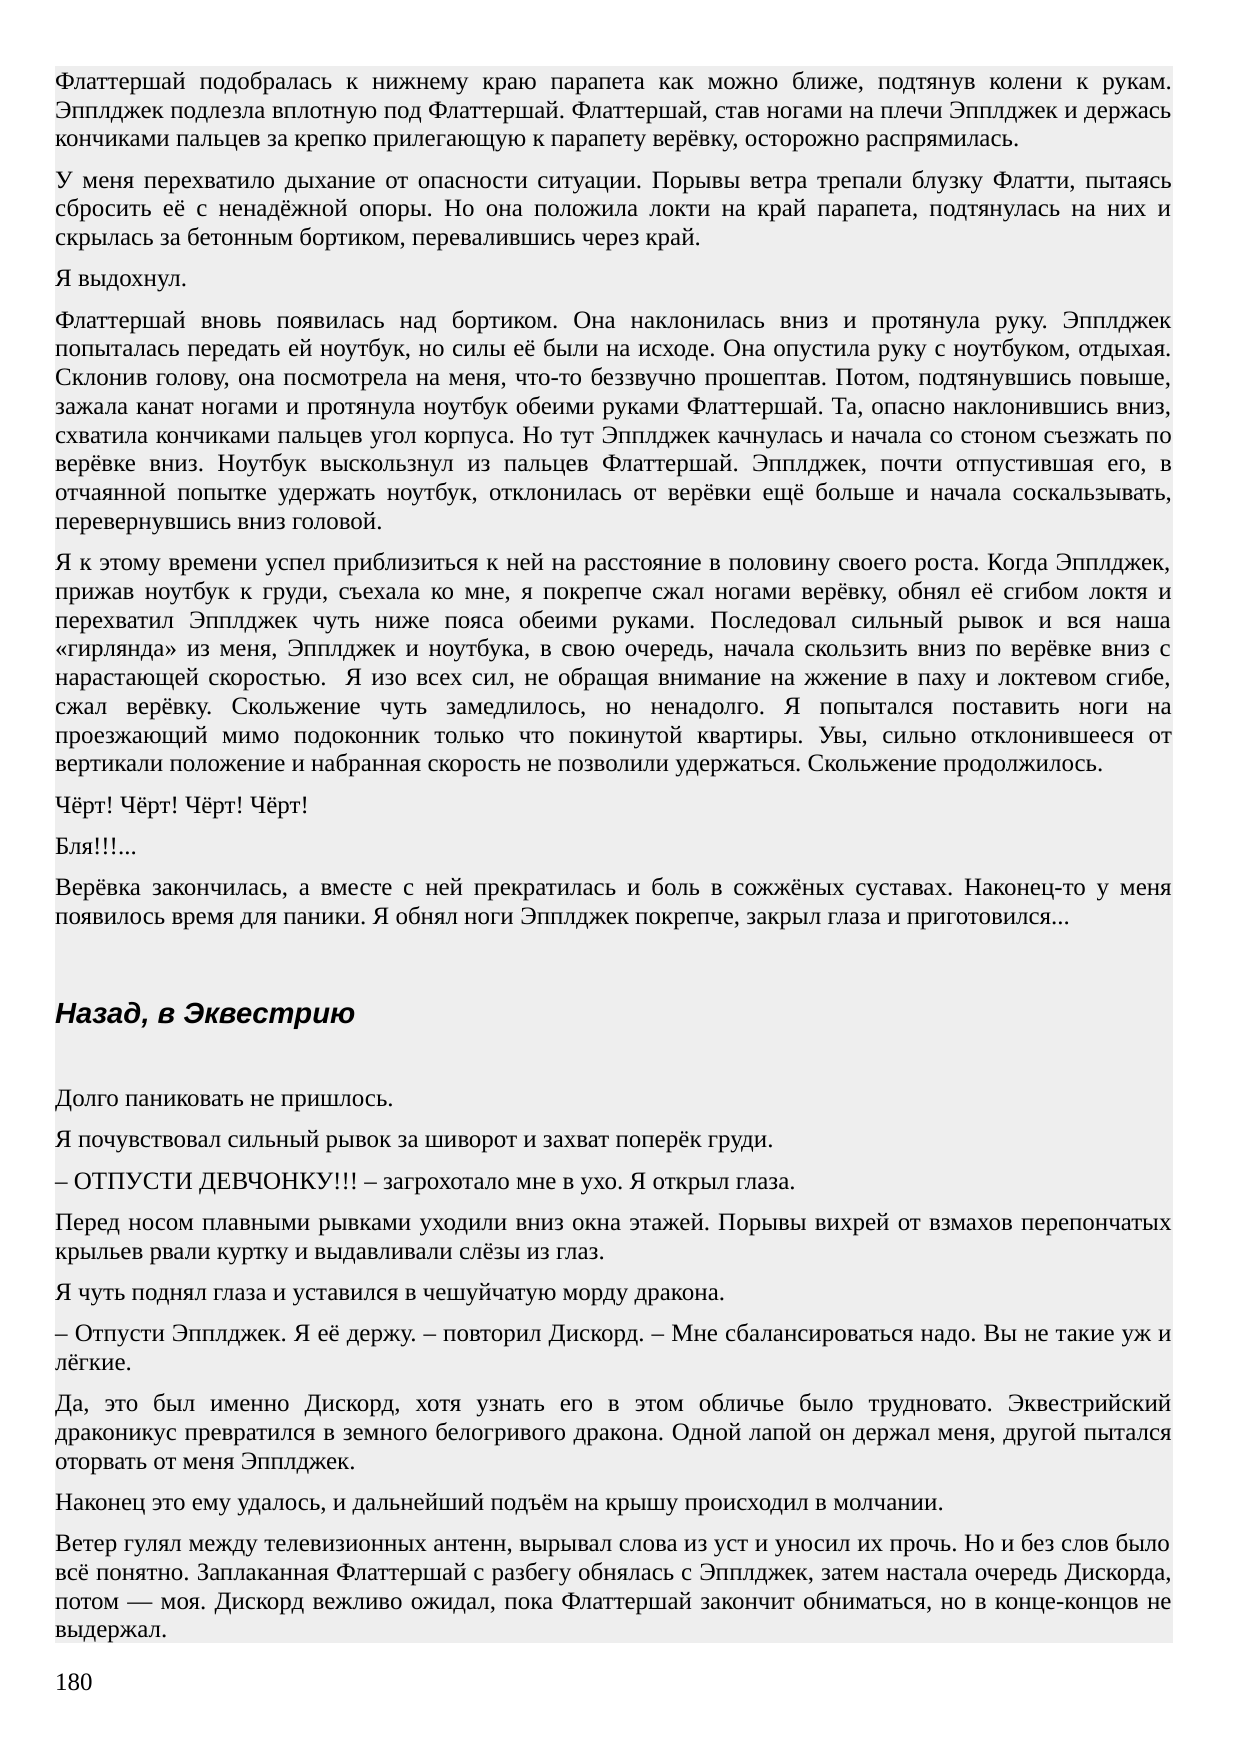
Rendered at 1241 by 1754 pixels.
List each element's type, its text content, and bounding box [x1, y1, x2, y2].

text Я почувствовал сильный рывок за шиворот и захват поперёк груди. [55, 1124, 1173, 1153]
subtitle Назад, в Эквестрию [55, 996, 1173, 1029]
text Флаттершай вновь появилась над бортиком. Она наклонилась вниз и протянула руку. Эпплджек попыталась передать ей ноутбук, но силы её были на исходе. Она опустила руку с ноутбуком, отдыхая. Склонив голову, она посмотрела на меня, что-то беззвучно прошептав. Потом, подтянувшись повыше, зажала канат ногами и протянула ноутбук обеими руками Флаттершай. Та, опасно наклонившись вниз, схватила кончиками пальцев угол корпуса. Но тут Эпплджек качнулась и начала со стоном съезжать по верёвке вниз. Ноутбук выскользнул из пальцев Флаттершай. Эпплджек, почти отпустившая его, в отчаянной попытке удержать ноутбук, отклонилась от верёвки ещё больше и начала соскальзывать, перевернувшись вниз головой. [55, 305, 1173, 535]
text Долго паниковать не пришлось. [55, 1083, 1173, 1112]
text Я к этому времени успел приблизиться к ней на расстояние в половину своего роста. Когда Эпплджек, прижав ноутбук к груди, съехала ко мне, я покрепче сжал ногами верёвку, обнял её сгибом локтя и перехватил Эпплджек чуть ниже пояса обеими руками. Последовал сильный рывок и вся наша «гирлянда» из меня, Эпплджек и ноутбука, в свою очередь, начала скользить вниз по верёвке вниз с нарастающей скоростью. Я изо всех сил, не обращая внимание на жжение в паху и локтевом сгибе, сжал верёвку. Скольжение чуть замедлилось, но ненадолго. Я попытался поставить ноги на проезжающий мимо подоконник только что покинутой квартиры. Увы, сильно отклонившееся от вертикали положение и набранная скорость не позволили удержаться. Скольжение продолжилось. [55, 547, 1173, 777]
text Верёвка закончилась, а вместе с ней прекратилась и боль в сожжёных суставах. Наконец-то у меня появилось время для паники. Я обнял ноги Эпплджек покрепче, закрыл глаза и приготовился... [55, 872, 1173, 930]
text Я выдохнул. [55, 263, 1173, 292]
text – ОТПУСТИ ДЕВЧОНКУ!!! – загрохотало мне в ухо. Я открыл глаза. [55, 1166, 1173, 1194]
text Да, это был именно Дискорд, хотя узнать его в этом обличье было трудновато. Эквестрийский драконикус превратился в земного белогривого дракона. Одной лапой он держал меня, другой пытался оторвать от меня Эпплджек. [55, 1388, 1173, 1474]
text Бля!!!... [55, 831, 1173, 860]
text – Отпусти Эпплджек. Я её держу. – повторил Дискорд. – Мне сбалансироваться надо. Вы не такие уж и лёгкие. [55, 1318, 1173, 1376]
text Перед носом плавными рывками уходили вниз окна этажей. Порывы вихрей от взмахов перепончатых крыльев рвали куртку и выдавливали слёзы из глаз. [55, 1207, 1173, 1264]
text Наконец это ему удалось, и дальнейший подъём на крышу происходил в молчании. [55, 1487, 1173, 1516]
text Ветер гулял между телевизионных антенн, вырывал слова из уст и уносил их прочь. Но и без слов было всё понятно. Заплаканная Флаттершай с разбегу обнялась с Эпплджек, затем настала очередь Дискорда, потом — моя. Дискорд вежливо ожидал, пока Флаттершай закончит обниматься, но в конце-концов не выдержал. [55, 1528, 1173, 1643]
text Я чуть поднял глаза и уставился в чешуйчатую морду дракона. [55, 1277, 1173, 1306]
text Флаттершай подобралась к нижнему краю парапета как можно ближе, подтянув колени к рукам. Эпплджек подлезла вплотную под Флаттершай. Флаттершай, став ногами на плечи Эпплджек и держась кончиками пальцев за крепко прилегающую к парапету верёвку, осторожно распрямилась. [55, 66, 1173, 152]
text У меня перехватило дыхание от опасности ситуации. Порывы ветра трепали блузку Флатти, пытаясь сбросить её с ненадёжной опоры. Но она положила локти на край парапета, подтянулась на них и скрылась за бетонным бортиком, перевалившись через край. [55, 165, 1173, 251]
text Чёрт! Чёрт! Чёрт! Чёрт! [55, 790, 1173, 818]
